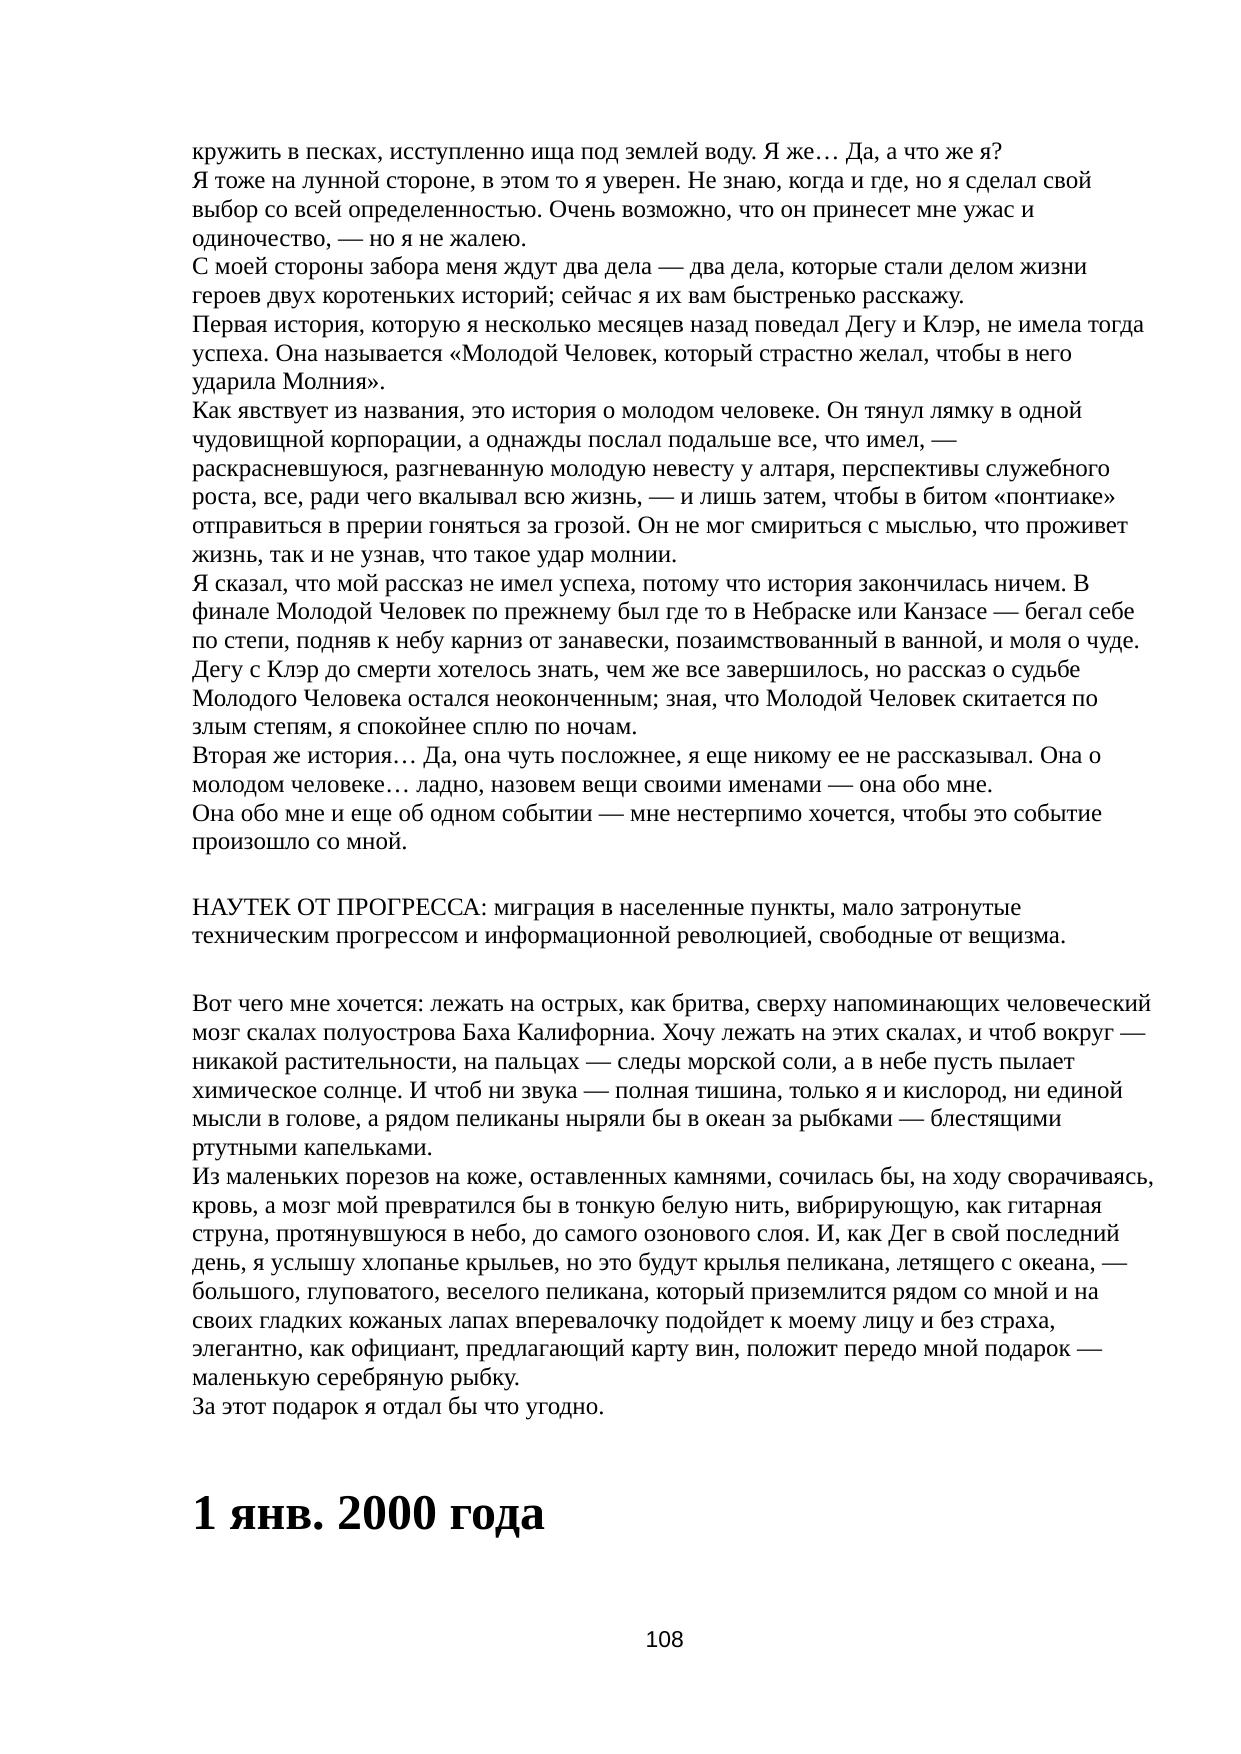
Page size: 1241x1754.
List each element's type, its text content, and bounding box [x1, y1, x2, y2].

table_header кружить в песках, исступленно ища под землей воду. Я же… Да, а что же я? Я тоже на лунной стороне, в этом то я уверен. Не знаю, когда и где, но я сделал свой выбор со всей определенностью. Очень возможно, что он принесет мне ужас и одиночество, — но я не жалею. С моей стороны забора меня ждут два дела — два дела, которые стали делом жизни героев двух коротеньких историй; сейчас я их вам быстренько расскажу. Первая история, которую я несколько месяцев назад поведал Дегу и Клэр, не имела тогда успеха. Она называется «Молодой Человек, который страстно желал, чтобы в него ударила Молния». Как явствует из названия, это история о молодом человеке. Он тянул лямку в одной чудовищной корпорации, а однажды послал подальше все, что имел, — раскрасневшуюся, разгневанную молодую невесту у алтаря, перспективы служебного роста, все, ради чего вкалывал всю жизнь, — и лишь затем, чтобы в битом «понтиаке» отправиться в прерии гоняться за грозой. Он не мог смириться с мыслью, что проживет жизнь, так и не узнав, что такое удар молнии. Я сказал, что мой рассказ не имел успеха, потому что история закончилась ничем. В финале Молодой Человек по прежнему был где то в Небраске или Канзасе — бегал себе по степи, подняв к небу карниз от занавески, позаимствованный в ванной, и моля о чуде. Дегу с Клэр до смерти хотелось знать, чем же все завершилось, но рассказ о судьбе Молодого Человека остался неоконченным; зная, что Молодой Человек скитается по злым степям, я спокойнее сплю по ночам. Вторая же история… Да, она чуть посложнее, я еще никому ее не рассказывал. Она о молодом человеке… ладно, назовем вещи своими именами — она обо мне. Она обо мне и еще об одном событии — мне нестерпимо хочется, чтобы это событие произошло со мной. НАУТЕК ОТ ПРОГРЕССА: миграция в населенные пункты, мало затронутые техническим прогрессом и информационной революцией, свободные от вещизма. Вот чего мне хочется: лежать на острых, как бритва, сверху напоминающих человеческий мозг скалах полуострова Баха Калифорниа. Хочу лежать на этих скалах, и чтоб вокруг — никакой растительности, на пальцах — следы морской соли, а в небе пусть пылает химическое солнце. И чтоб ни звука — полная тишина, только я и кислород, ни единой мысли в голове, а рядом пеликаны ныряли бы в океан за рыбками — блестящими ртутными капельками. Из маленьких порезов на коже, оставленных камнями, сочилась бы, на ходу сворачиваясь, кровь, а мозг мой превратился бы в тонкую белую нить, вибрирующую, как гитарная струна, протянувшуюся в небо, до самого озонового слоя. И, как Дег в свой последний день, я услышу хлопанье крыльев, но это будут крылья пеликана, летящего с океана, — большого, глуповатого, веселого пеликана, который приземлится рядом со мной и на своих гладких кожаных лапах вперевалочку подойдет к моему лицу и без страха, элегантно, как официант, предлагающий карту вин, положит передо мной подарок — маленькую серебряную рыбку. За этот подарок я отдал бы что угодно. [184, 118, 1166, 1438]
table_header 1 янв. 2000 года [184, 1464, 1166, 1548]
